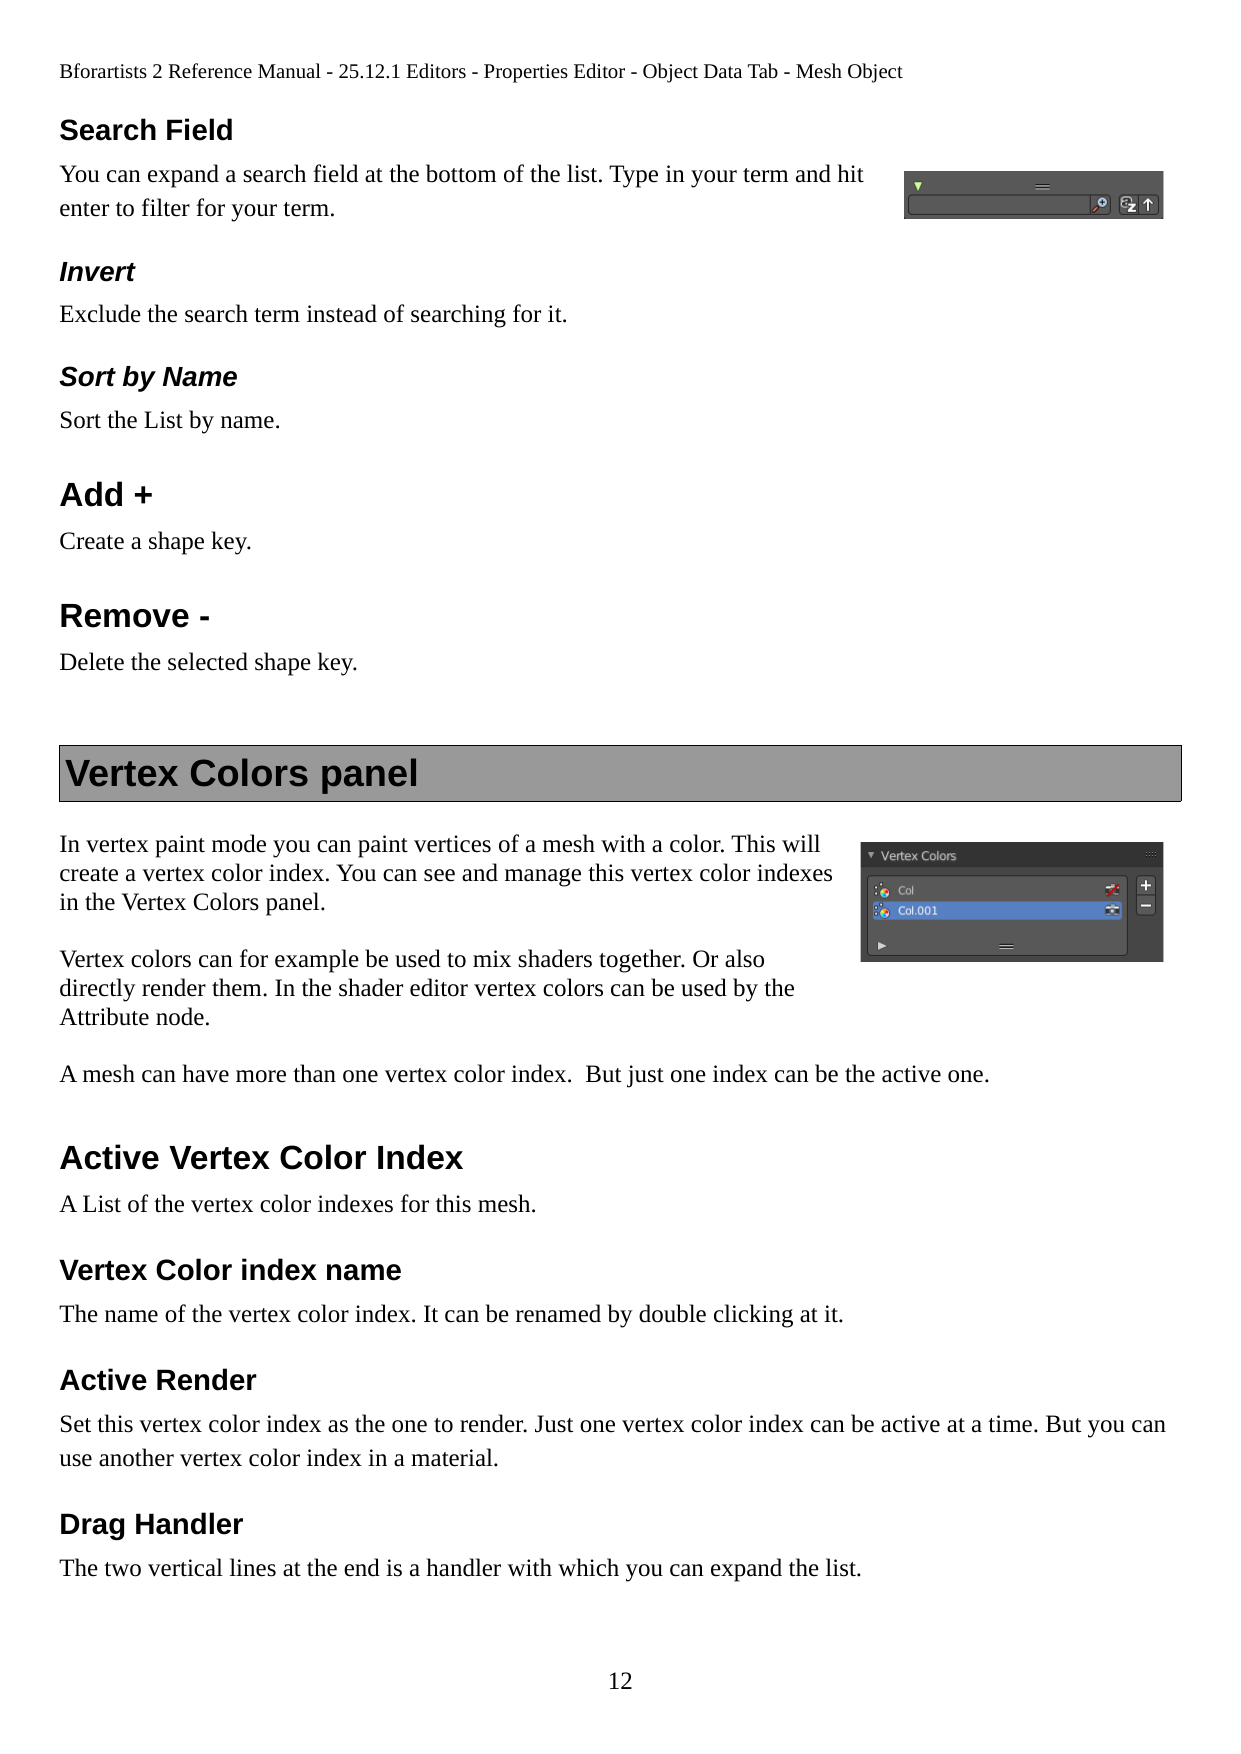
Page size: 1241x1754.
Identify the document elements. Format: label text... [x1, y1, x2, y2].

subtitle Search Field [59, 113, 1181, 146]
text A List of the vertex color indexes for this mesh. [59, 1189, 1181, 1218]
subtitle Drag Handler [59, 1507, 1181, 1541]
subtitle Remove - [59, 596, 1181, 635]
text The two vertical lines at the end is a handler with which you can expand the list. [59, 1553, 1181, 1582]
text In vertex paint mode you can paint vertices of a mesh with a color. This will create a vertex color index. You can see and manage this vertex color indexes in the Vertex Colors panel. [59, 829, 1181, 916]
text Exclude the search term instead of searching for it. [59, 299, 1181, 328]
subtitle Active Vertex Color Index [59, 1138, 1181, 1176]
picture [904, 171, 1164, 219]
picture [860, 842, 1164, 962]
table_header Vertex Colors panel [60, 746, 1181, 801]
text A mesh can have more than one vertex color index. But just one index can be the active one. [59, 1059, 1181, 1088]
text Sort the List by name. [59, 405, 1181, 434]
subtitle Sort by Name [59, 361, 1181, 393]
subtitle Invert [59, 255, 1181, 287]
text Delete the selected shape key. [59, 647, 1181, 676]
text Create a shape key. [59, 526, 1181, 555]
text Vertex colors can for example be used to mix shaders together. Or also directly render them. In the shader editor vertex colors can be used by the Attribute node. [59, 944, 1181, 1031]
text The name of the vertex color index. It can be renamed by double clicking at it. [59, 1299, 1181, 1328]
text You can expand a search field at the bottom of the list. Type in your term and hit enter to filter for your term. [59, 159, 1181, 222]
subtitle Vertex Color index name [59, 1253, 1181, 1286]
text Set this vertex color index as the one to render. Just one vertex color index can be active at a time. But you can use another vertex color index in a material. [59, 1409, 1181, 1472]
subtitle Add + [59, 475, 1181, 514]
subtitle Active Render [59, 1362, 1181, 1396]
